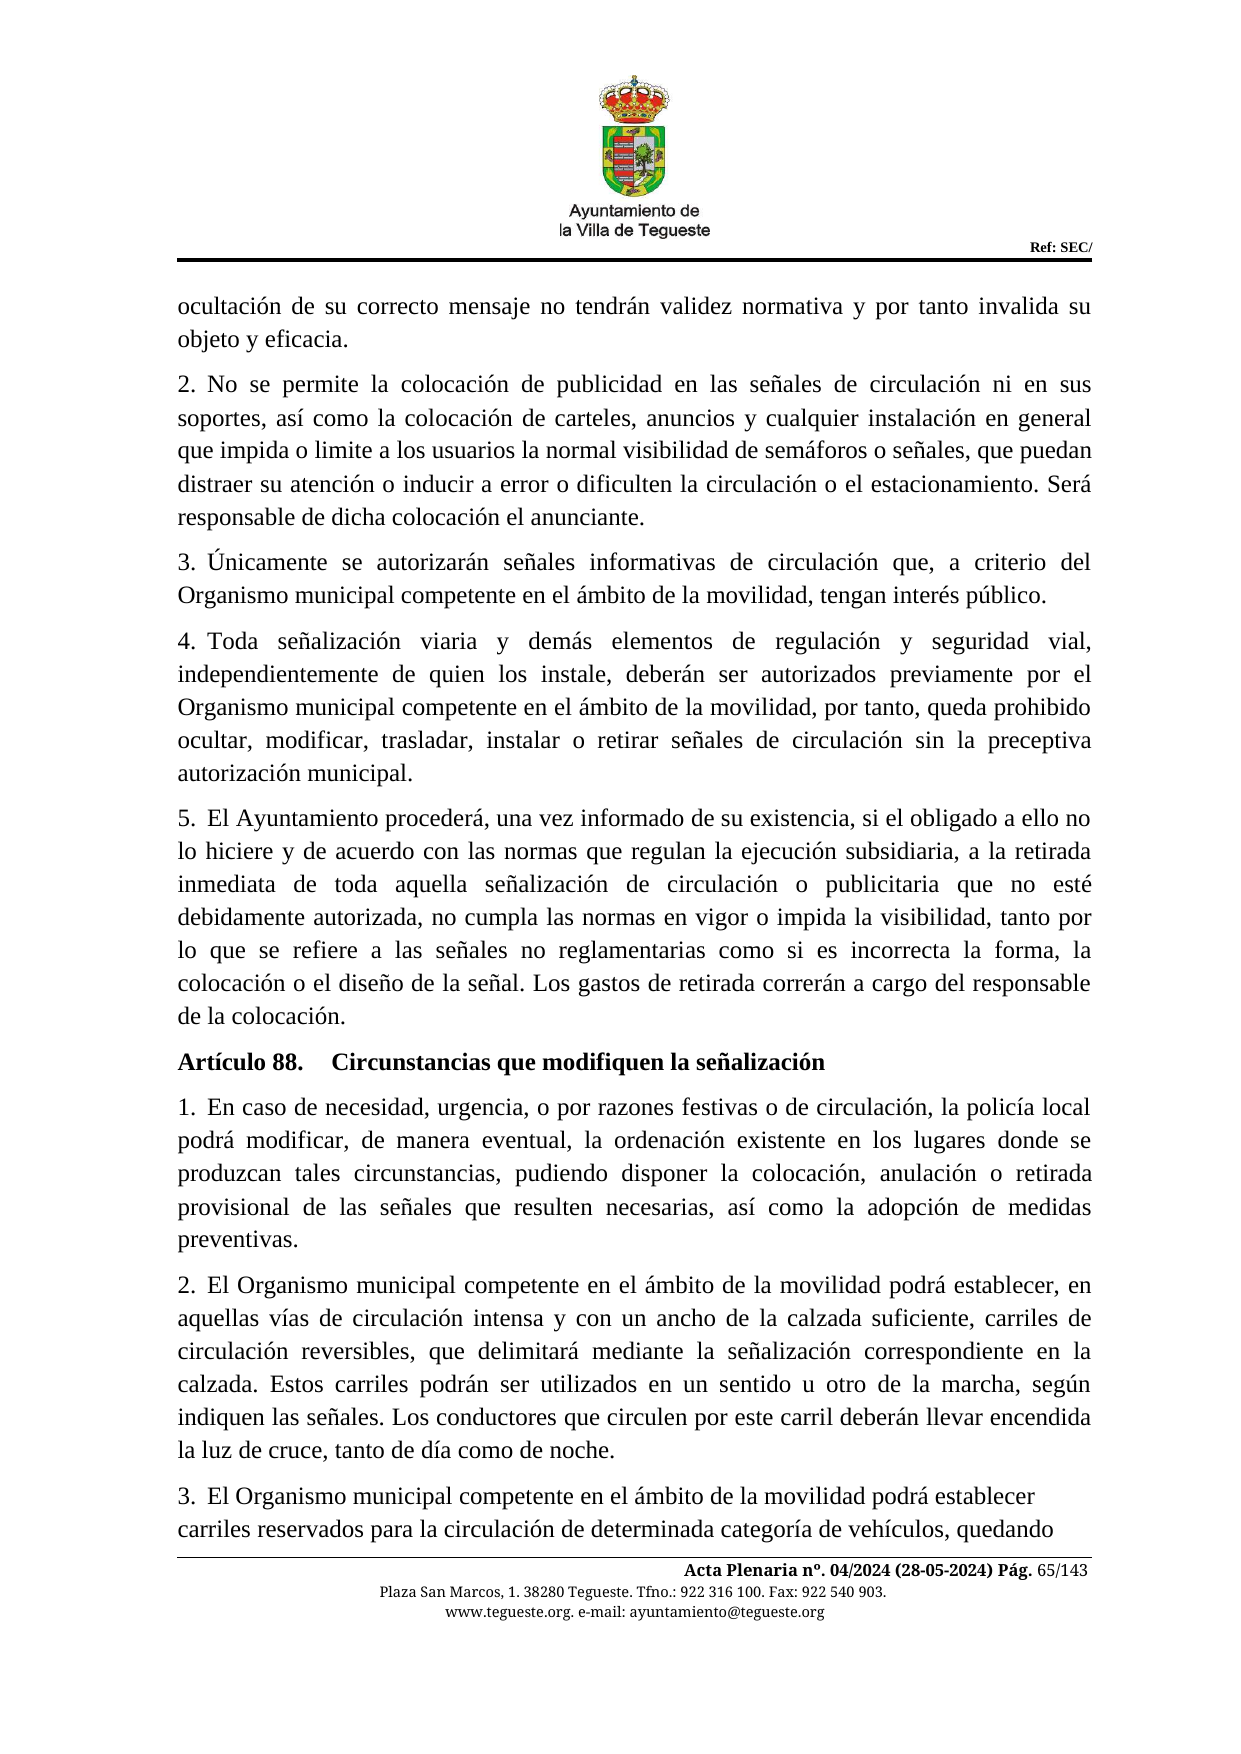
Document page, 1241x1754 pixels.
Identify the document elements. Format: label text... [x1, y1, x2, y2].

list No se permite la colocación de publicidad en las señales de circulación ni en sus soportes, así como la colocación de carteles, anuncios y cualquier instalación en general que impida o limite a los usuarios la normal visibilidad de semáforos o señales, que puedan distraer su atención o inducir a error o dificulten la circulación o el estacionamiento. Será responsable de dicha colocación el anunciante. [177, 369, 1092, 530]
list El Organismo municipal competente en el ámbito de la movilidad podrá establecer carriles reservados para la circulación de determinada categoría de vehículos, quedando [177, 1481, 1092, 1542]
list El Ayuntamiento procederá, una vez informado de su existencia, si el obligado a ello no lo hiciere y de acuerdo con las normas que regulan la ejecución subsidiaria, a la retirada inmediata de toda aquella señalización de circulación o publicitaria que no esté debidamente autorizada, no cumpla las normas en vigor o impida la visibilidad, tanto por lo que se refiere a las señales no reglamentarias como si es incorrecta la forma, la colocación o el diseño de la señal. Los gastos de retirada correrán a cargo del responsable de la colocación. [177, 803, 1092, 1030]
list Circunstancias que modifiquen la señalización [177, 1047, 1092, 1076]
list En caso de necesidad, urgencia, o por razones festivas o de circulación, la policía local podrá modificar, de manera eventual, la ordenación existente en los lugares donde se produzcan tales circunstancias, pudiendo disponer la colocación, anulación o retirada provisional de las señales que resulten necesarias, así como la adopción de medidas preventivas. [177, 1092, 1092, 1253]
list Toda señalización viaria y demás elementos de regulación y seguridad vial, independientemente de quien los instale, deberán ser autorizados previamente por el Organismo municipal competente en el ámbito de la movilidad, por tanto, queda prohibido ocultar, modificar, trasladar, instalar o retirar señales de circulación sin la preceptiva autorización municipal. [177, 626, 1092, 787]
list ocultación de su correcto mensaje no tendrán validez normativa y por tanto invalida su objeto y eficacia. [177, 291, 1092, 353]
list Únicamente se autorizarán señales informativas de circulación que, a criterio del Organismo municipal competente en el ámbito de la movilidad, tengan interés público. [177, 547, 1092, 609]
list El Organismo municipal competente en el ámbito de la movilidad podrá establecer, en aquellas vías de circulación intensa y con un ancho de la calzada suficiente, carriles de circulación reversibles, que delimitará mediante la señalización correspondiente en la calzada. Estos carriles podrán ser utilizados en un sentido u otro de la marcha, según indiquen las señales. Los conductores que circulen por este carril deberán llevar encendida la luz de cruce, tanto de día como de noche. [177, 1270, 1092, 1464]
